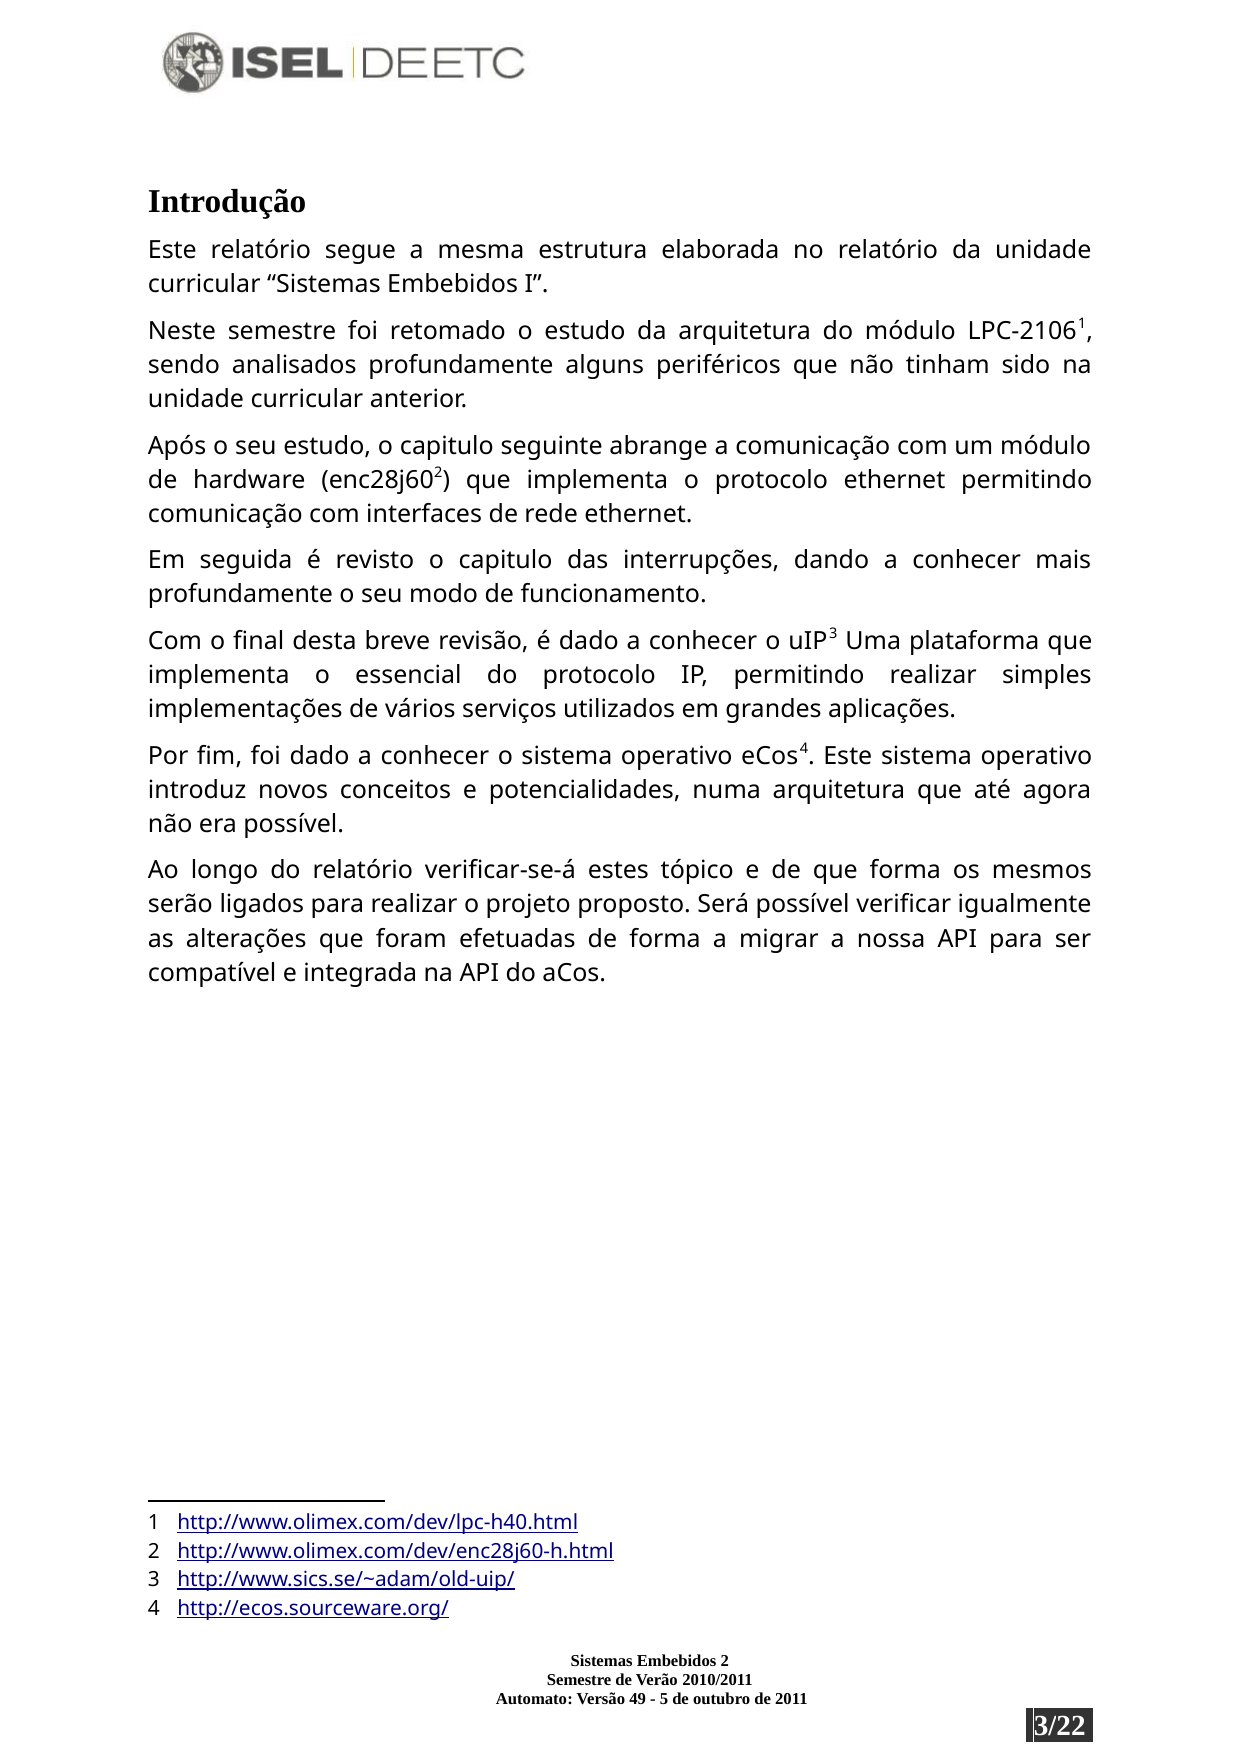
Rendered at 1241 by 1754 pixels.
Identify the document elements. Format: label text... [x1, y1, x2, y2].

text Neste semestre foi retomado o estudo da arquitetura do módulo LPC-2106, sendo analisados profundamente alguns periféricos que não tinham sido na unidade curricular anterior. [148, 313, 1093, 415]
text Este relatório segue a mesma estrutura elaborada no relatório da unidade curricular “Sistemas Embebidos I”. [148, 232, 1093, 300]
text http://www.sics.se/~adam/old-uip/ [148, 1564, 1093, 1593]
text Com o final desta breve revisão, é dado a conhecer o uIP Uma plataforma que implementa o essencial do protocolo IP, permitindo realizar simples implementações de vários serviços utilizados em grandes aplicações. [148, 623, 1093, 725]
text Ao longo do relatório verificar-se-á estes tópico e de que forma os mesmos serão ligados para realizar o projeto proposto. Será possível verificar igualmente as alterações que foram efetuadas de forma a migrar a nossa API para ser compatível e integrada na API do aCos. [148, 852, 1093, 988]
subtitle Introdução [148, 181, 1093, 219]
text http://www.olimex.com/dev/enc28j60-h.html [148, 1536, 1093, 1564]
text http://ecos.sourceware.org/ [148, 1593, 1093, 1621]
picture [153, 17, 555, 118]
text Em seguida é revisto o capitulo das interrupções, dando a conhecer mais profundamente o seu modo de funcionamento. [148, 542, 1093, 610]
text Após o seu estudo, o capitulo seguinte abrange a comunicação com um módulo de hardware (enc28j60) que implementa o protocolo ethernet permitindo comunicação com interfaces de rede ethernet. [148, 427, 1093, 529]
text Por fim, foi dado a conhecer o sistema operativo eCos. Este sistema operativo introduz novos conceitos e potencialidades, numa arquitetura que até agora não era possível. [148, 737, 1093, 839]
text http://www.olimex.com/dev/lpc-h40.html [148, 1507, 1093, 1536]
